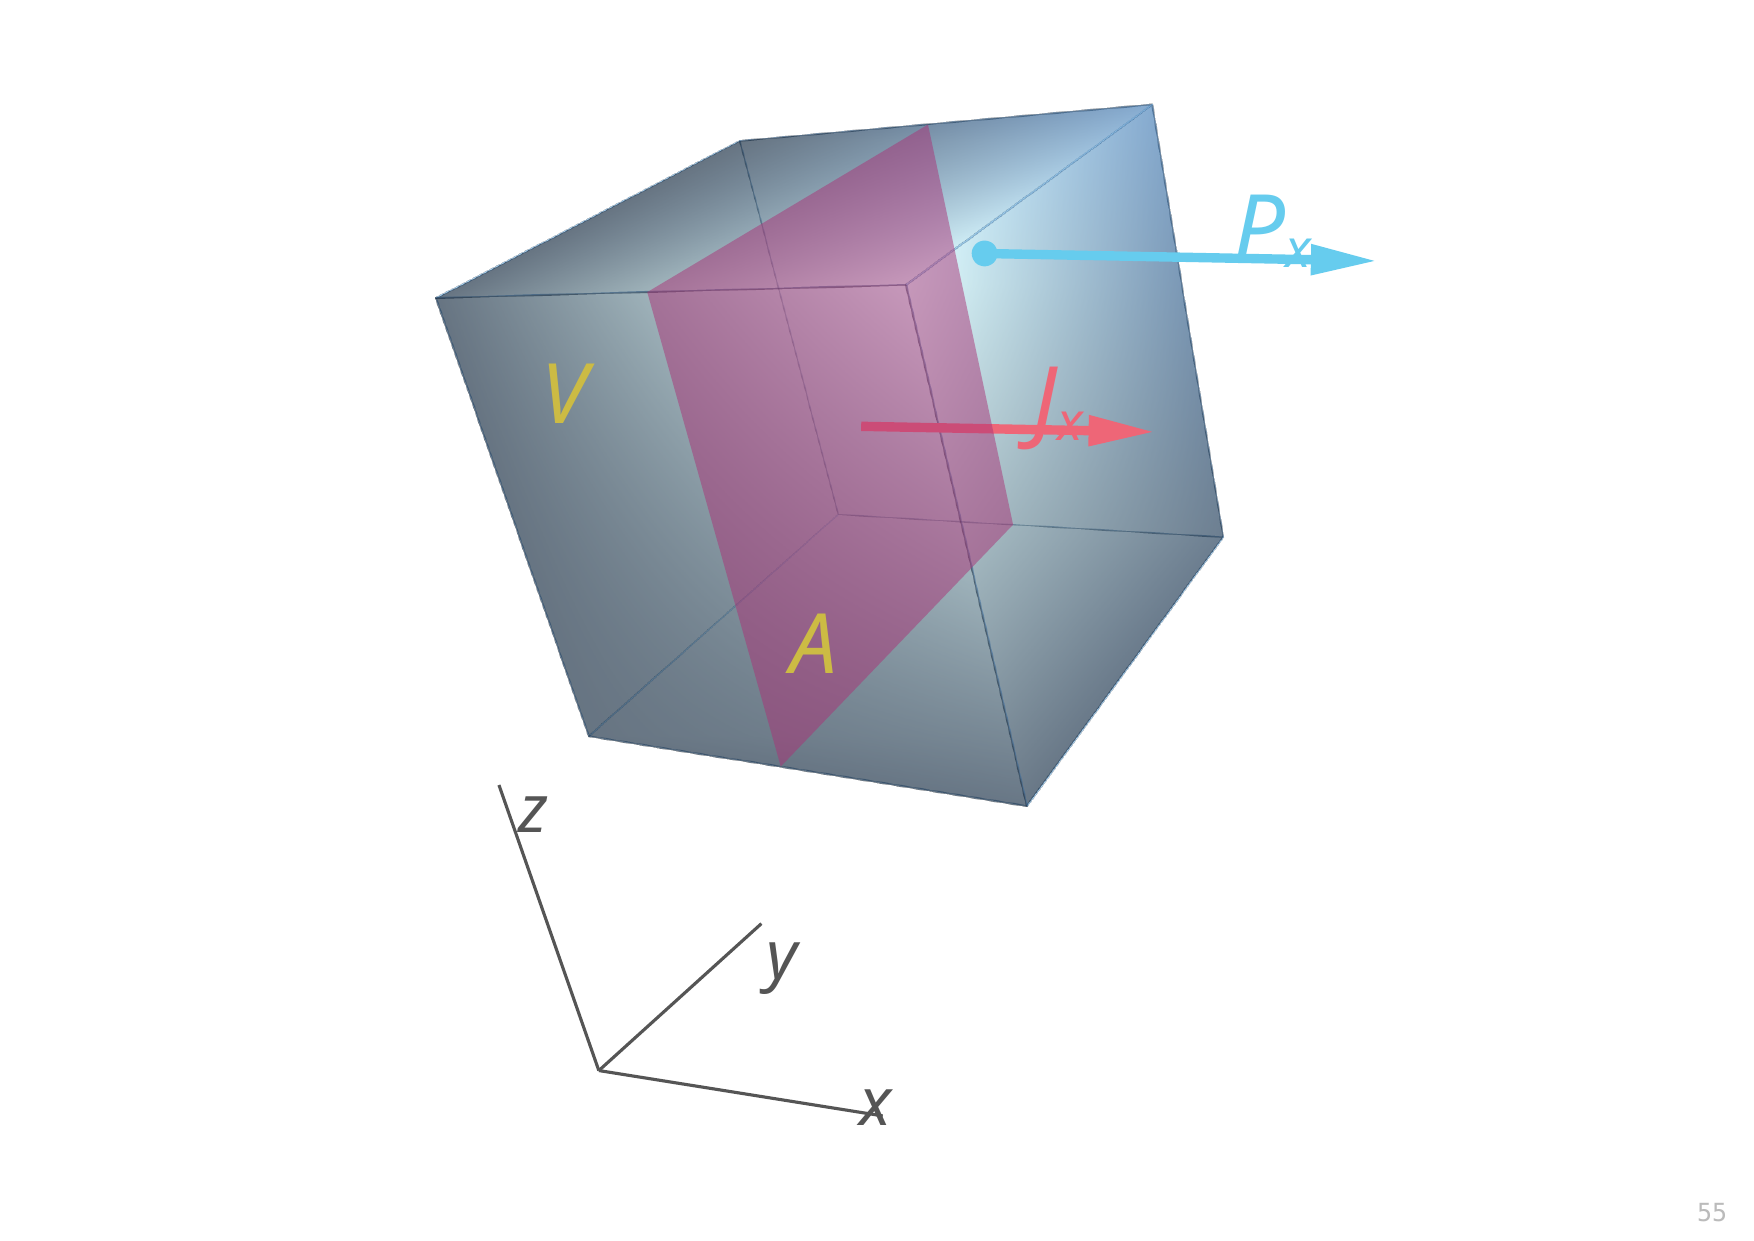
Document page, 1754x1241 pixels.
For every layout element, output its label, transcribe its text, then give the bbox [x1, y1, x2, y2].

text_box A [775, 577, 866, 676]
text_box y [751, 899, 793, 982]
text_box z [503, 753, 543, 836]
text_box [647, 124, 1014, 767]
text_box V [526, 327, 617, 426]
text_box Jx [1017, 327, 1105, 425]
text_box Px [1218, 154, 1332, 254]
text_box x [844, 1047, 886, 1129]
